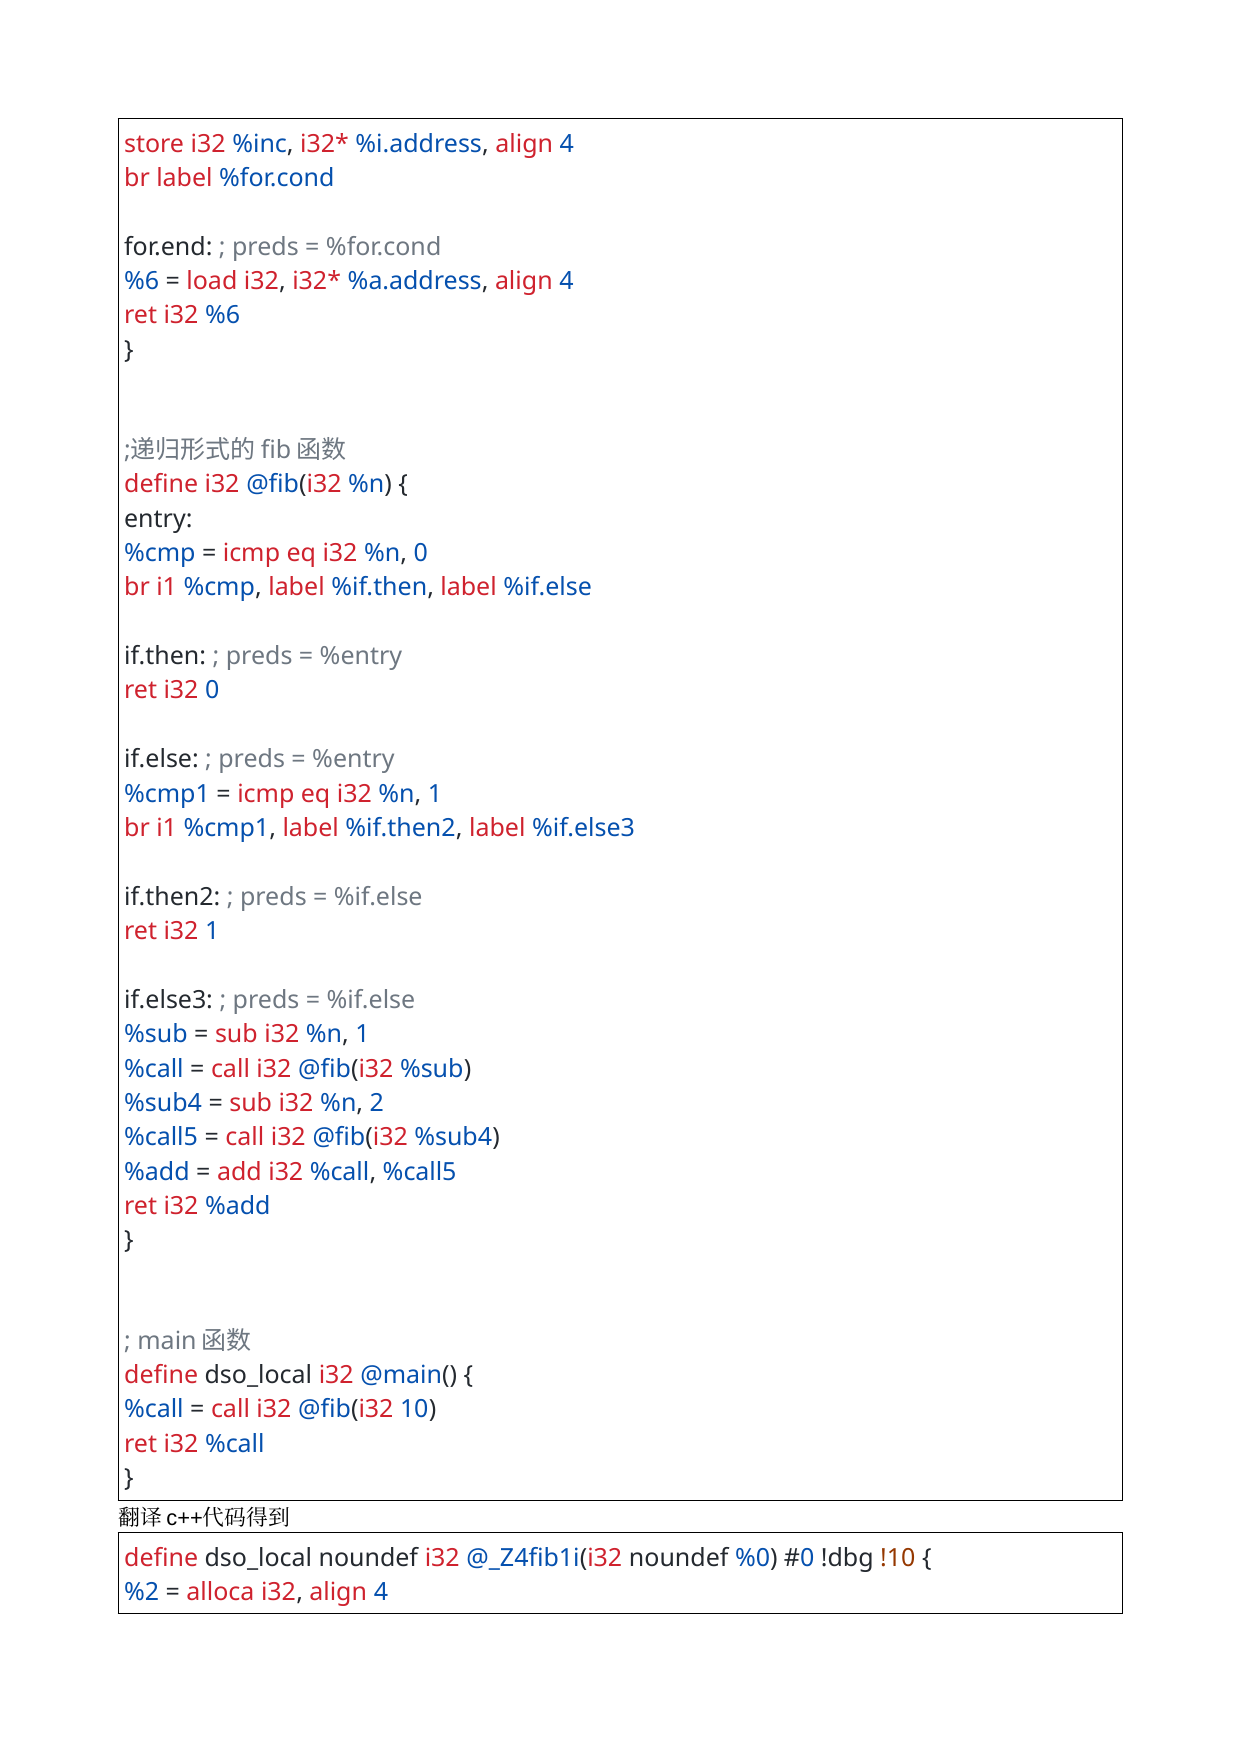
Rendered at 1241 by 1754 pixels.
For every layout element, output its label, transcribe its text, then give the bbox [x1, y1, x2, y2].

text 翻译c++代码得到 [118, 1501, 1122, 1532]
table_header store i32 %inc, i32* %i.address, align 4 br label %for.cond for.end: ; preds = %for.cond %6 = load i32, i32* %a.address, align 4 ret i32 %6 } ;递归形式的fib函数 define i32 @fib(i32 %n) { entry: %cmp = icmp eq i32 %n, 0 br i1 %cmp, label %if.then, label %if.else if.then: ; preds = %entry ret i32 0 if.else: ; preds = %entry %cmp1 = icmp eq i32 %n, 1 br i1 %cmp1, label %if.then2, label %if.else3 if.then2: ; preds = %if.else ret i32 1 if.else3: ; preds = %if.else %sub = sub i32 %n, 1 %call = call i32 @fib(i32 %sub) %sub4 = sub i32 %n, 2 %call5 = call i32 @fib(i32 %sub4) %add = add i32 %call, %call5 ret i32 %add } ; main函数 define dso_local i32 @main() { %call = call i32 @fib(i32 10) ret i32 %call } [119, 119, 1122, 1499]
table_header define dso_local noundef i32 @_Z4fib1i(i32 noundef %0) #0 !dbg !10 { %2 = alloca i32, align 4 [119, 1533, 1122, 1613]
